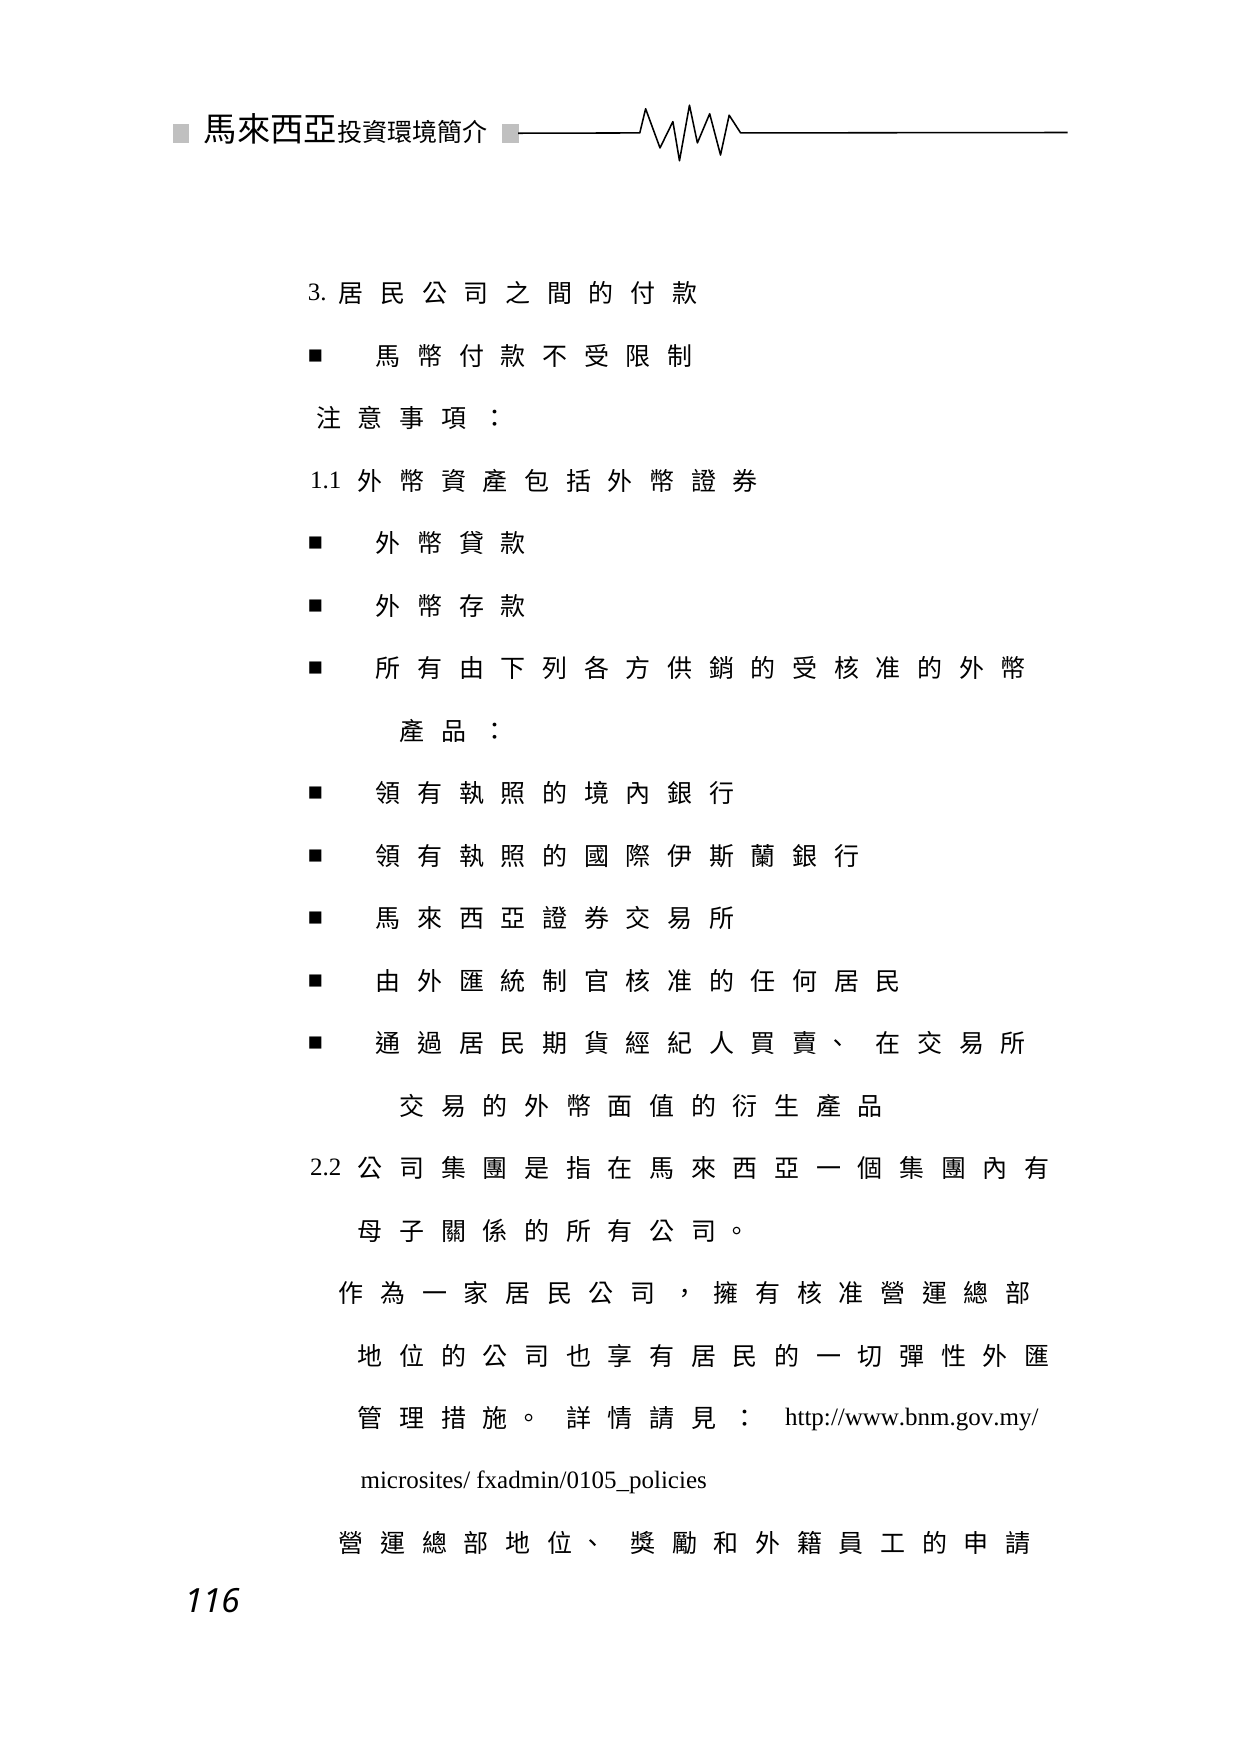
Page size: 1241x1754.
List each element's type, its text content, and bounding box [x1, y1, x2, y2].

text ■ 領有執照的國際伊斯蘭銀行 [306, 813, 1058, 875]
text 3. 居民公司之間的付款 [281, 250, 1058, 313]
text ■ 所有由下列各方供銷的受核准的外幣產品： [306, 625, 1058, 750]
text 注意事項： [281, 375, 1058, 438]
text ■ 馬來西亞證券交易所 [306, 875, 1058, 938]
text ■ 外幣貸款 [306, 500, 1058, 563]
text 作為一家居民公司，擁有核准營運總部地位的公司也享有居民的一切彈性外匯管理措施。詳情請見：http://www.bnm.gov.my/microsites/ fxadmin/0105_policies [281, 1250, 1058, 1500]
text ■ 由外匯統制官核准的任何居民 [306, 938, 1058, 1000]
text ■ 馬幣付款不受限制 [306, 313, 1058, 375]
text 1.1 外幣資產包括外幣證券 [281, 438, 1058, 500]
text 營運總部地位、獎勵和外籍員工的申請 [281, 1500, 1058, 1563]
text ■ 領有執照的境內銀行 [306, 750, 1058, 813]
text 2.2 公司集團是指在馬來西亞一個集團內有母子關係的所有公司。 [281, 1125, 1058, 1250]
text ■ 通過居民期貨經紀人買賣、在交易所交易的外幣面值的衍生產品 [306, 1000, 1058, 1125]
text ■ 外幣存款 [306, 563, 1058, 625]
